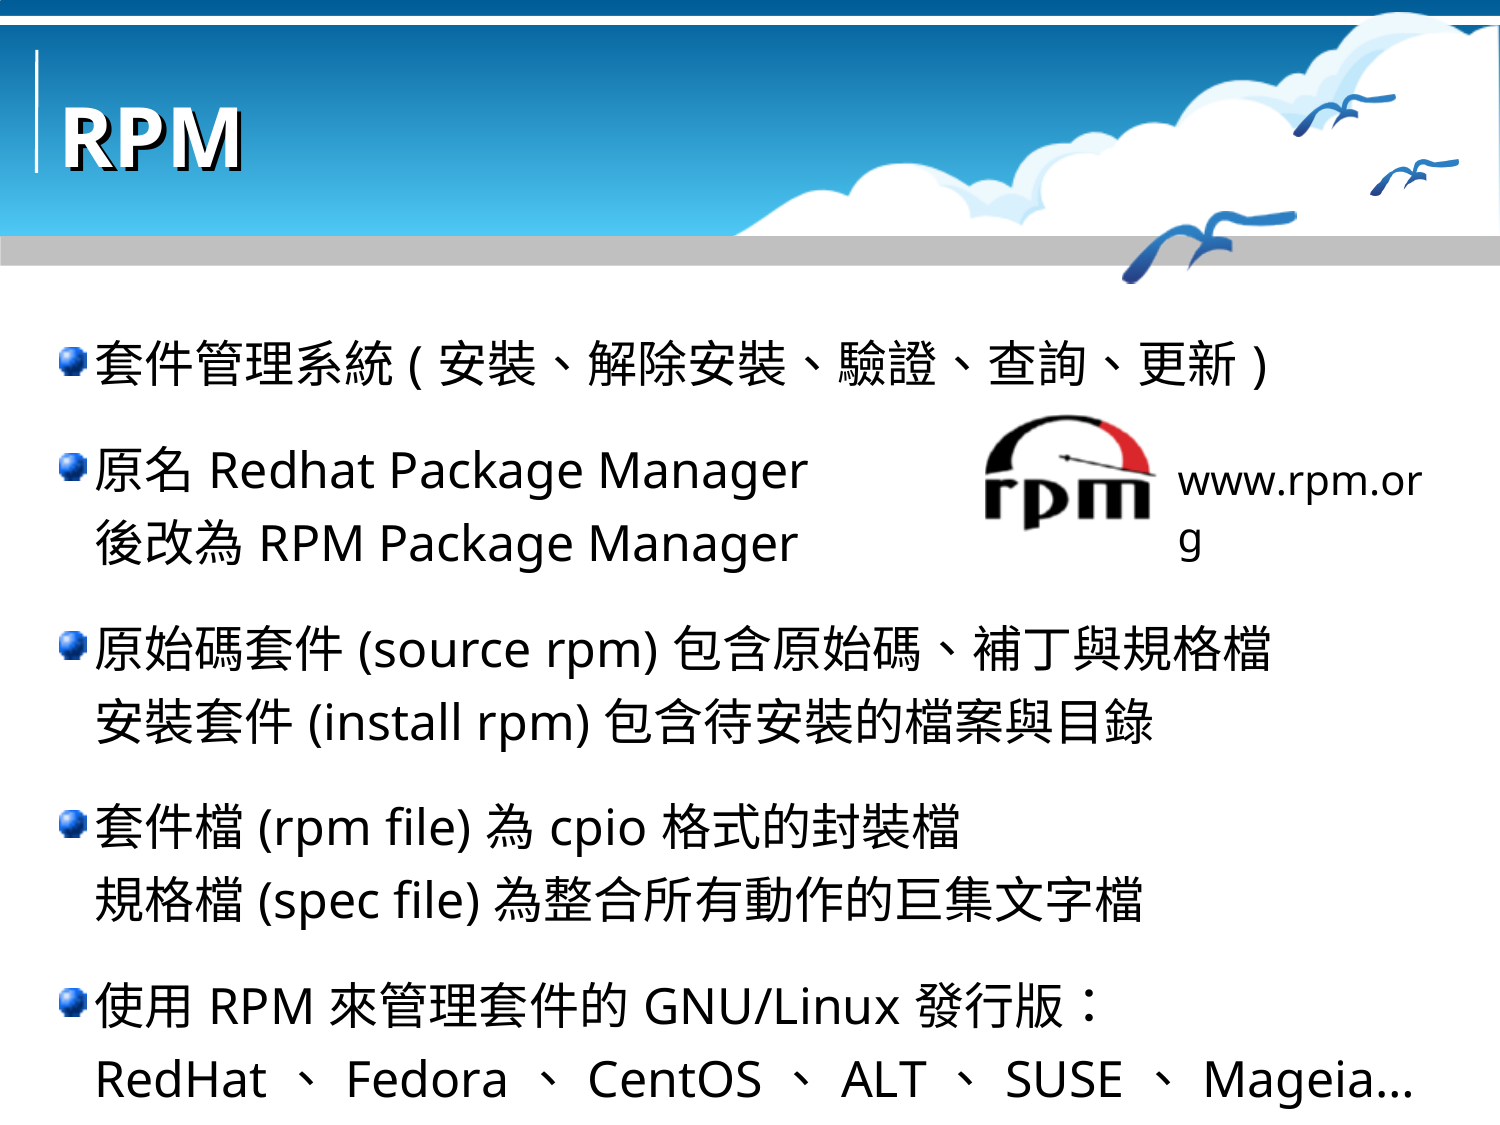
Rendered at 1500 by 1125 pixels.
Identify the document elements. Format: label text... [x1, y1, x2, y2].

picture [985, 414, 1158, 532]
list 套件管理系統(安裝、解除安裝、驗證、查詢、更新) 原名Redhat Package Manager 後改為RPM Package Manager 原始碼套件(source rpm)包含原始碼、補丁與規格檔 安裝套件(install rpm)包含待安裝的檔案與目錄 套件檔(rpm file)為cpio格式的封裝檔 規格檔(spec file)為整合所有動作的巨集文字檔 使用RPM來管理套件的GNU/Linux發行版：RedHat、Fedora、CentOS、ALT、SUSE、Mageia… [59, 324, 1447, 1105]
title RPM [59, 86, 1465, 186]
picture [730, 12, 1500, 284]
text_box www.rpm.org [1163, 443, 1442, 573]
